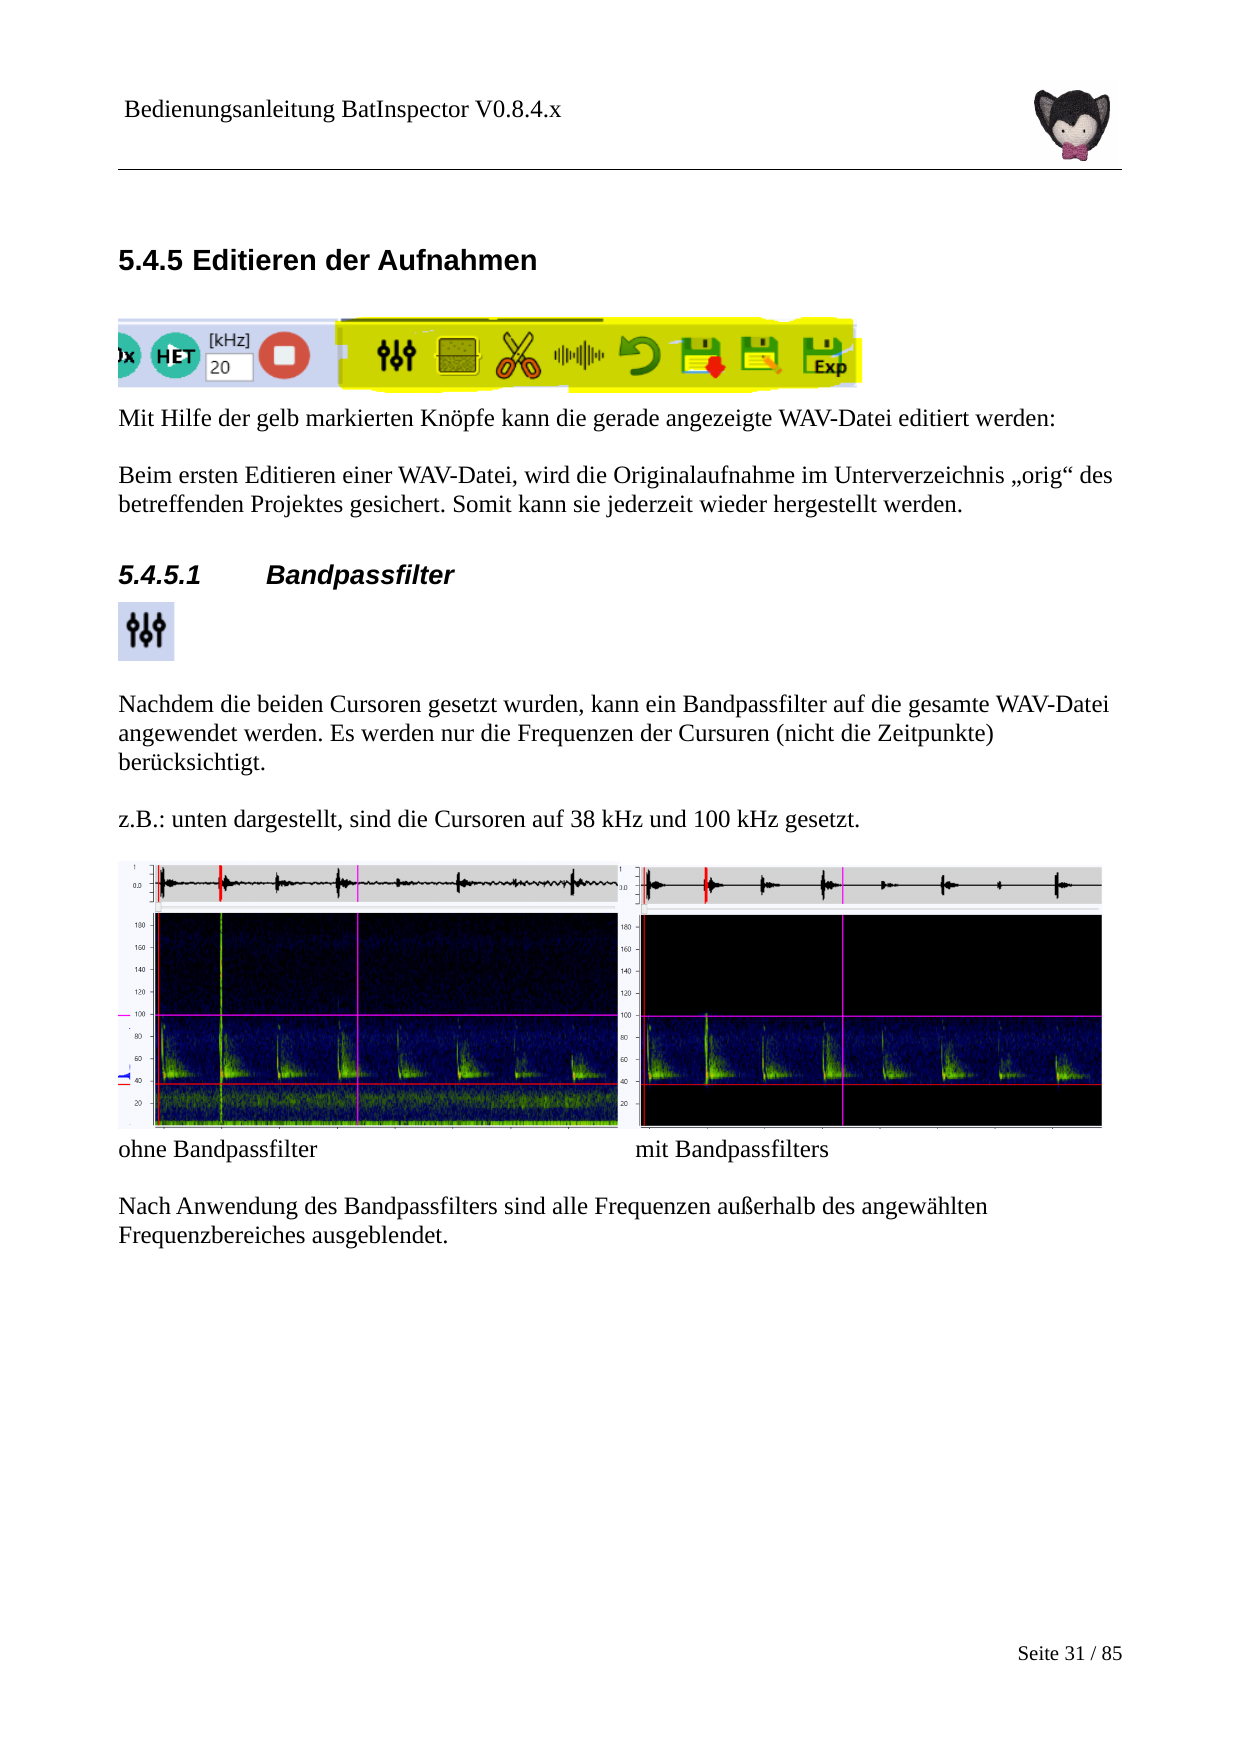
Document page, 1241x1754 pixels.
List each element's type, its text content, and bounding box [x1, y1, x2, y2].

text Nach Anwendung des Bandpassfilters sind alle Frequenzen außerhalb des angewählten Frequenzbereiches ausgeblendet. [118, 1191, 1122, 1249]
text Nachdem die beiden Cursoren gesetzt wurden, kann ein Bandpassfilter auf die gesamte WAV-Datei angewendet werden. Es werden nur die Frequenzen der Cursuren (nicht die Zeitpunkte) berücksichtigt. [118, 689, 1122, 775]
text ohne Bandpassfilter mit Bandpassfilters [118, 1134, 1122, 1163]
text z.B.: unten dargestellt, sind die Cursoren auf 38 kHz und 100 kHz gesetzt. [118, 804, 1122, 833]
text Beim ersten Editieren einer WAV-Datei, wird die Originalaufnahme im Unterverzeichnis „orig“ des betreffenden Projektes gesichert. Somit kann sie jederzeit wieder hergestellt werden. [118, 460, 1122, 518]
picture [118, 861, 1103, 1129]
text Mit Hilfe der gelb markierten Knöpfe kann die gerade angezeigte WAV-Datei editiert werden: [118, 403, 1122, 432]
subtitle Editieren der Aufnahmen [118, 243, 1122, 276]
picture [118, 317, 863, 393]
picture [118, 602, 175, 661]
subtitle Bandpassfilter [118, 559, 1122, 590]
picture [1030, 80, 1119, 169]
